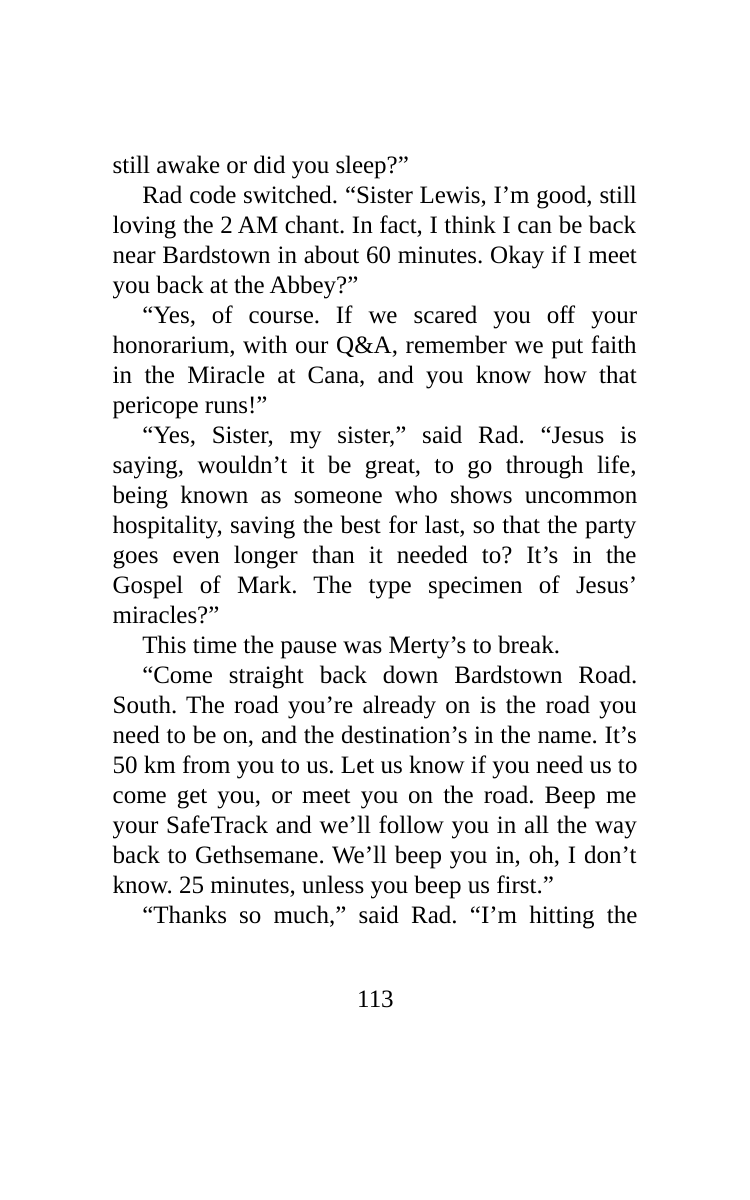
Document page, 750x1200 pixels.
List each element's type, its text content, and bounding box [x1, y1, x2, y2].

text “Yes, Sister, my sister,” said Rad. “Jesus is saying, wouldn’t it be great, to go through life, being known as someone who shows uncommon hospitality, saving the best for last, so that the party goes even longer than it needed to? It’s in the Gospel of Mark. The type specimen of Jesus’ miracles?” [112, 420, 637, 630]
text “Thanks so much,” said Rad. “I’m hitting the [112, 900, 637, 930]
text Rad code switched. “Sister Lewis, I’m good, still loving the 2 AM chant. In fact, I think I can be back near Bardstown in about 60 minutes. Okay if I meet you back at the Abbey?” [112, 180, 637, 300]
text “Yes, of course. If we scared you off your honorarium, with our Q&A, remember we put faith in the Miracle at Cana, and you know how that pericope runs!” [112, 300, 637, 420]
text still awake or did you sleep?” [112, 150, 637, 180]
text “Come straight back down Bardstown Road. South. The road you’re already on is the road you need to be on, and the destination’s in the name. It’s 50 km from you to us. Let us know if you need us to come get you, or meet you on the road. Beep me your SafeTrack and we’ll follow you in all the way back to Gethsemane. We’ll beep you in, oh, I don’t know. 25 minutes, unless you beep us first.” [112, 660, 637, 900]
text This time the pause was Merty’s to break. [112, 630, 637, 660]
